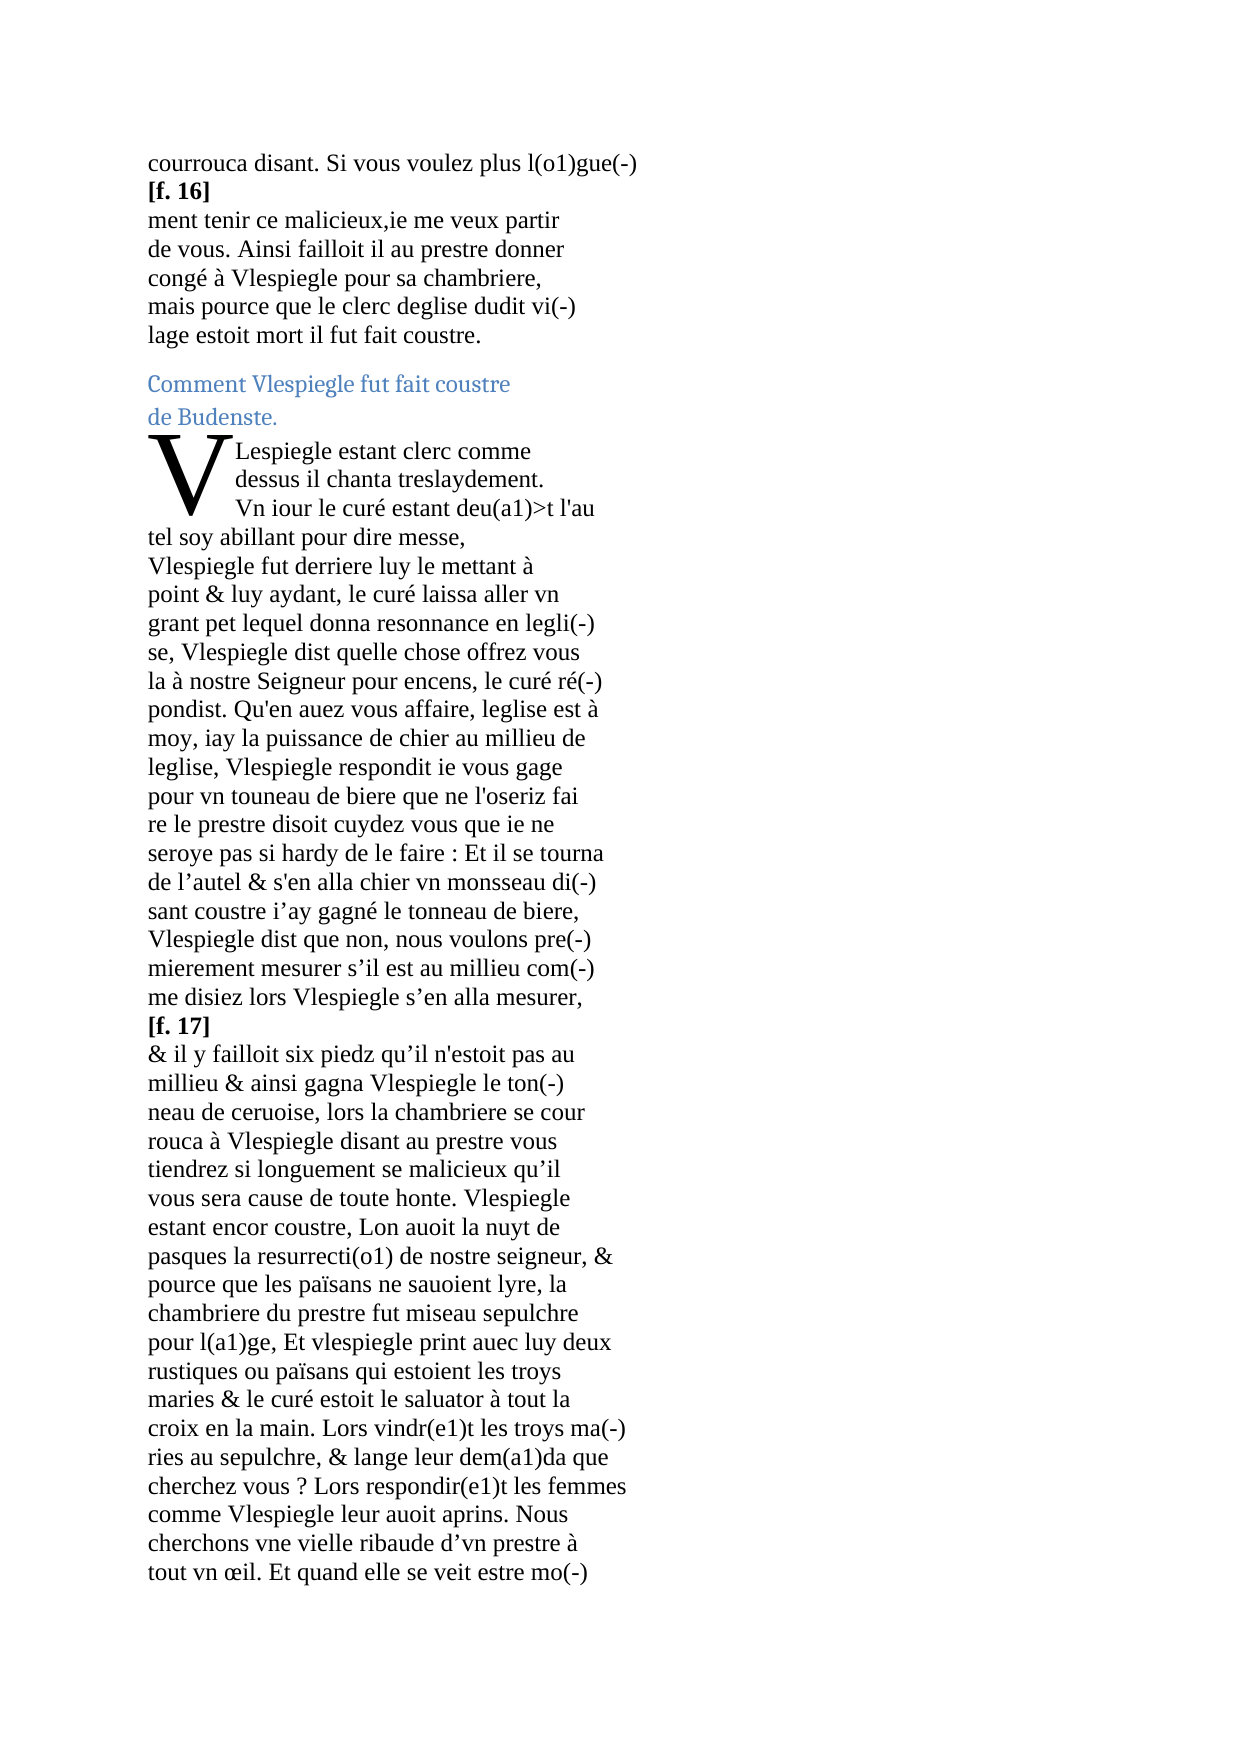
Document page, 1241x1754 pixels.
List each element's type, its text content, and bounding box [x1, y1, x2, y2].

text courrouca disant. Si vous voulez plus l(o1)gue(-) [f. 16] [148, 148, 1093, 205]
subtitle Comment Vlespiegle fut fait coustre de Budenste. [148, 370, 1093, 431]
text VLespiegle estant clerc comme dessus il chanta treslaydement. Vn iour le curé estant deu(a1)>t l'au tel soy abillant pour dire messe, Vlespiegle fut derriere luy le mettant à point & luy aydant, le curé laissa aller vn grant pet lequel donna resonnance en legli(-) se, Vlespiegle dist quelle chose offrez vous la à nostre Seigneur pour encens, le curé ré(-) pondist. Qu'en auez vous affaire, leglise est à moy, iay la puissance de chier au millieu de leglise, Vlespiegle respondit ie vous gage pour vn touneau de biere que ne l'oseriz fai re le prestre disoit cuydez vous que ie ne seroye pas si hardy de le faire : Et il se tourna de l’autel & s'en alla chier vn monsseau di(-) sant coustre i’ay gagné le tonneau de biere, Vlespiegle dist que non, nous voulons pre(-) mierement mesurer s’il est au millieu com(-) me disiez lors Vlespiegle s’en alla mesurer, [f. 17] [148, 436, 1093, 1039]
text ment tenir ce malicieux,ie me veux partir de vous. Ainsi failloit il au prestre donner congé à Vlespiegle pour sa chambriere, mais pource que le clerc deglise dudit vi(-) lage estoit mort il fut fait coustre. [148, 205, 1093, 349]
text & il y failloit six piedz qu’il n'estoit pas au millieu & ainsi gagna Vlespiegle le ton(-) neau de ceruoise, lors la chambriere se cour rouca à Vlespiegle disant au prestre vous tiendrez si longuement se malicieux qu’il vous sera cause de toute honte. Vlespiegle estant encor coustre, Lon auoit la nuyt de pasques la resurrecti(o1) de nostre seigneur, & pource que les païsans ne sauoient lyre, la chambriere du prestre fut miseau sepulchre pour l(a1)ge, Et vlespiegle print auec luy deux rustiques ou païsans qui estoient les troys maries & le curé estoit le saluator à tout la croix en la main. Lors vindr(e1)t les troys ma(-) ries au sepulchre, & lange leur dem(a1)da que cherchez vous ? Lors respondir(e1)t les femmes comme Vlespiegle leur auoit aprins. Nous cherchons vne vielle ribaude d’vn prestre à tout vn œil. Et quand elle se veit estre mo(-) [148, 1039, 1093, 1586]
